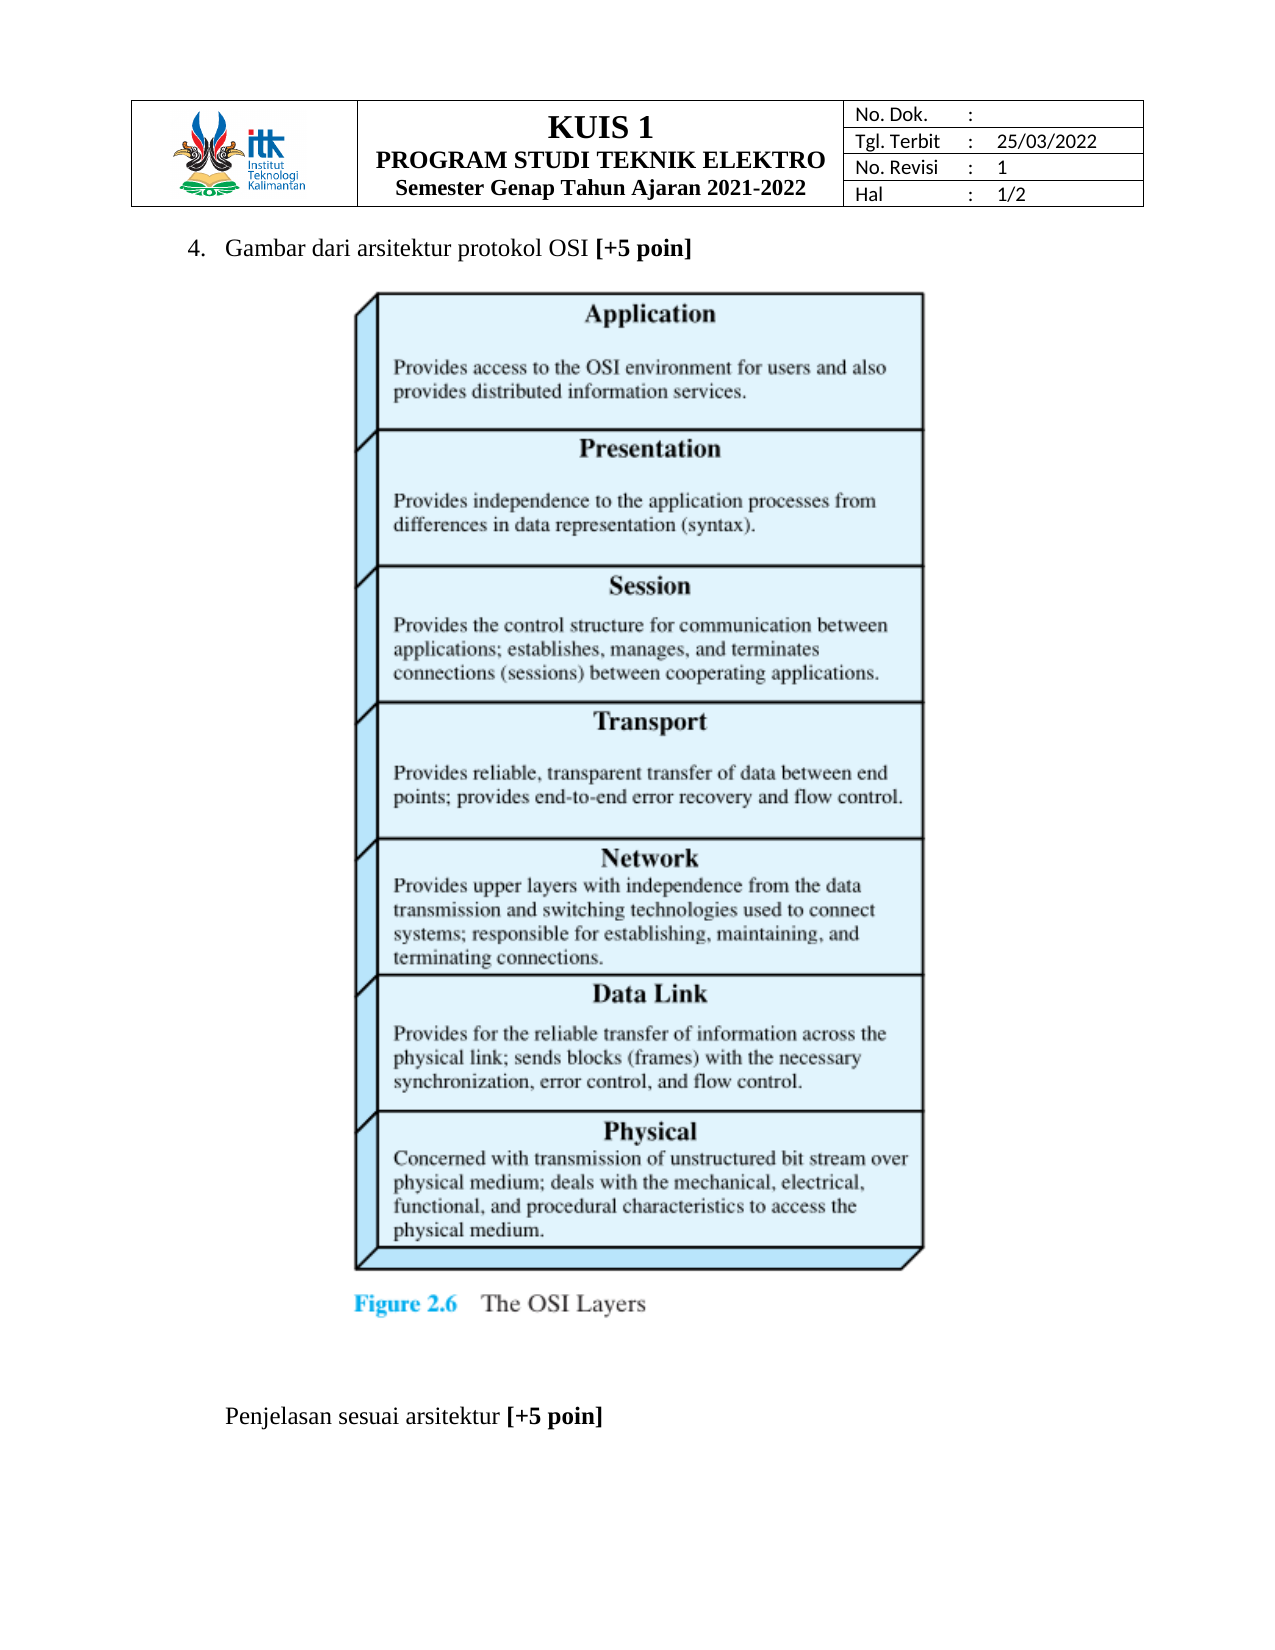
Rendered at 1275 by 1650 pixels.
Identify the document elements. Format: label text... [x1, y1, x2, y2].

list Penjelasan sesuai arsitektur [+5 poin] [187, 1401, 1125, 1429]
picture [334, 275, 941, 1329]
picture [170, 109, 308, 199]
list Gambar dari arsitektur protokol OSI [+5 poin] [187, 233, 1125, 261]
